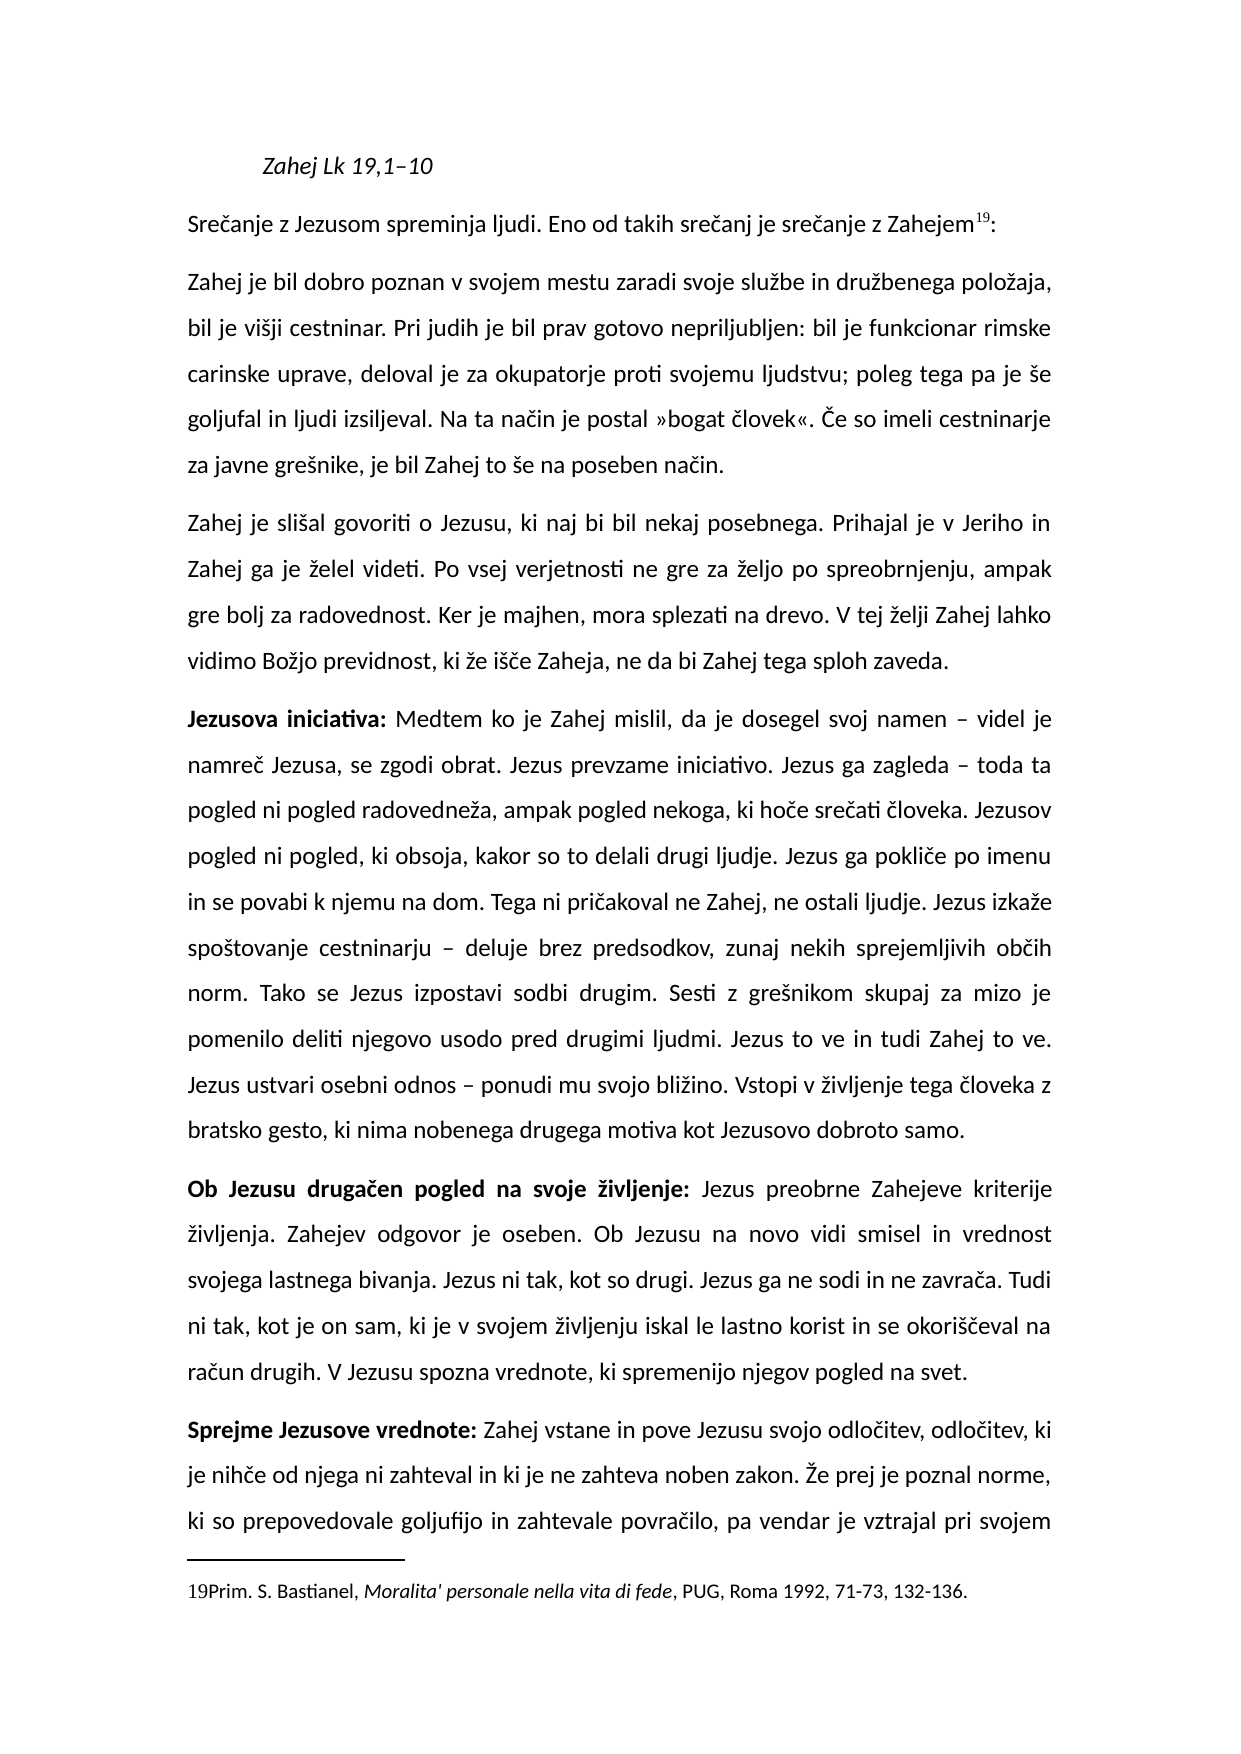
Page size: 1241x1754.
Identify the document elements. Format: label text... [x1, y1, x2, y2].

text Sprejme Jezusove vrednote: Zahej vstane in pove Jezusu svojo odločitev, odločitev, ki je nihče od njega ni zahteval in ki je ne zahteva noben zakon. Že prej je poznal norme, ki so prepovedovale goljufijo in zahtevale povračilo, pa vendar je vztrajal pri svojem [187, 1414, 1053, 1536]
text Srečanje z Jezusom spreminja ljudi. Eno od takih srečanj je srečanje z Zahejem: [187, 208, 1053, 239]
text Zahej je slišal govoriti o Jezusu, ki naj bi bil nekaj posebnega. Prihajal je v Jeriho in Zahej ga je želel videti. Po vsej verjetnosti ne gre za željo po spreobrnjenju, ampak gre bolj za radovednost. Ker je majhen, mora splezati na drevo. V tej želji Zahej lahko vidimo Božjo previdnost, ki že išče Zaheja, ne da bi Zahej tega sploh zaveda. [187, 508, 1053, 675]
text Zahej Lk 19,1–10 [187, 150, 1053, 181]
text Jezusova iniciativa: Medtem ko je Zahej mislil, da je dosegel svoj namen – videl je namreč Jezusa, se zgodi obrat. Jezus prevzame iniciativo. Jezus ga zagleda – toda ta pogled ni pogled radovedneža, ampak pogled nekoga, ki hoče srečati človeka. Jezusov pogled ni pogled, ki obsoja, kakor so to delali drugi ljudje. Jezus ga pokliče po imenu in se povabi k njemu na dom. Tega ni pričakoval ne Zahej, ne ostali ljudje. Jezus izkaže spoštovanje cestninarju – deluje brez predsodkov, zunaj nekih sprejemljivih občih norm. Tako se Jezus izpostavi sodbi drugim. Sesti z grešnikom skupaj za mizo je pomenilo deliti njegovo usodo pred drugimi ljudmi. Jezus to ve in tudi Zahej to ve. Jezus ustvari osebni odnos – ponudi mu svojo bližino. Vstopi v življenje tega človeka z bratsko gesto, ki nima nobenega drugega motiva kot Jezusovo dobroto samo. [187, 703, 1053, 1145]
text Prim. S. Bastianel, Moralita' personale nella vita di fede, PUG, Roma 1992, 71-73, 132-136. [187, 1578, 1053, 1604]
text Zahej je bil dobro poznan v svojem mestu zaradi svoje službe in družbenega položaja, bil je višji cestninar. Pri judih je bil prav gotovo nepriljubljen: bil je funkcionar rimske carinske uprave, deloval je za okupatorje proti svojemu ljudstvu; poleg tega pa je še goljufal in ljudi izsiljeval. Na ta način je postal »bogat človek«. Če so imeli cestninarje za javne grešnike, je bil Zahej to še na poseben način. [187, 266, 1053, 480]
text Ob Jezusu drugačen pogled na svoje življenje: Jezus preobrne Zahejeve kriterije življenja. Zahejev odgovor je oseben. Ob Jezusu na novo vidi smisel in vrednost svojega lastnega bivanja. Jezus ni tak, kot so drugi. Jezus ga ne sodi in ne zavrača. Tudi ni tak, kot je on sam, ki je v svojem življenju iskal le lastno korist in se okoriščeval na račun drugih. V Jezusu spozna vrednote, ki spremenijo njegov pogled na svet. [187, 1173, 1053, 1386]
